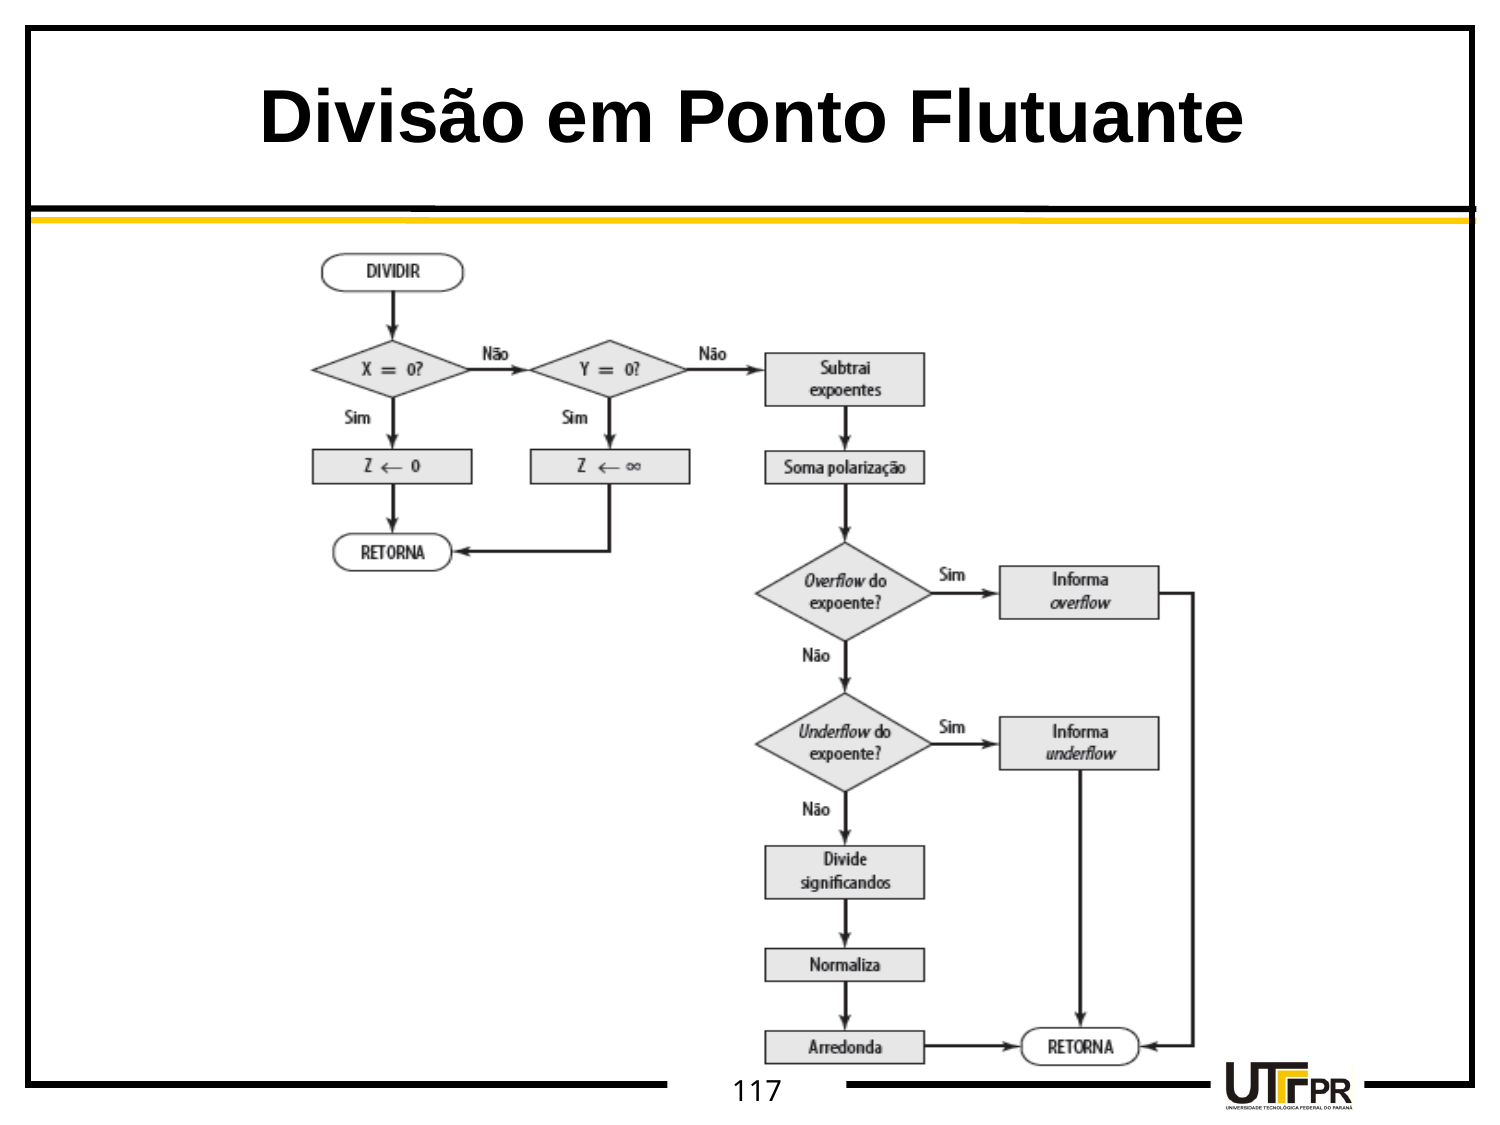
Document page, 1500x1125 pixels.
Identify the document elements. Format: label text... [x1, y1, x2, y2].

title Divisão em Ponto Flutuante [29, 29, 1477, 207]
picture [1225, 1062, 1353, 1110]
text_box [281, 236, 1219, 1073]
